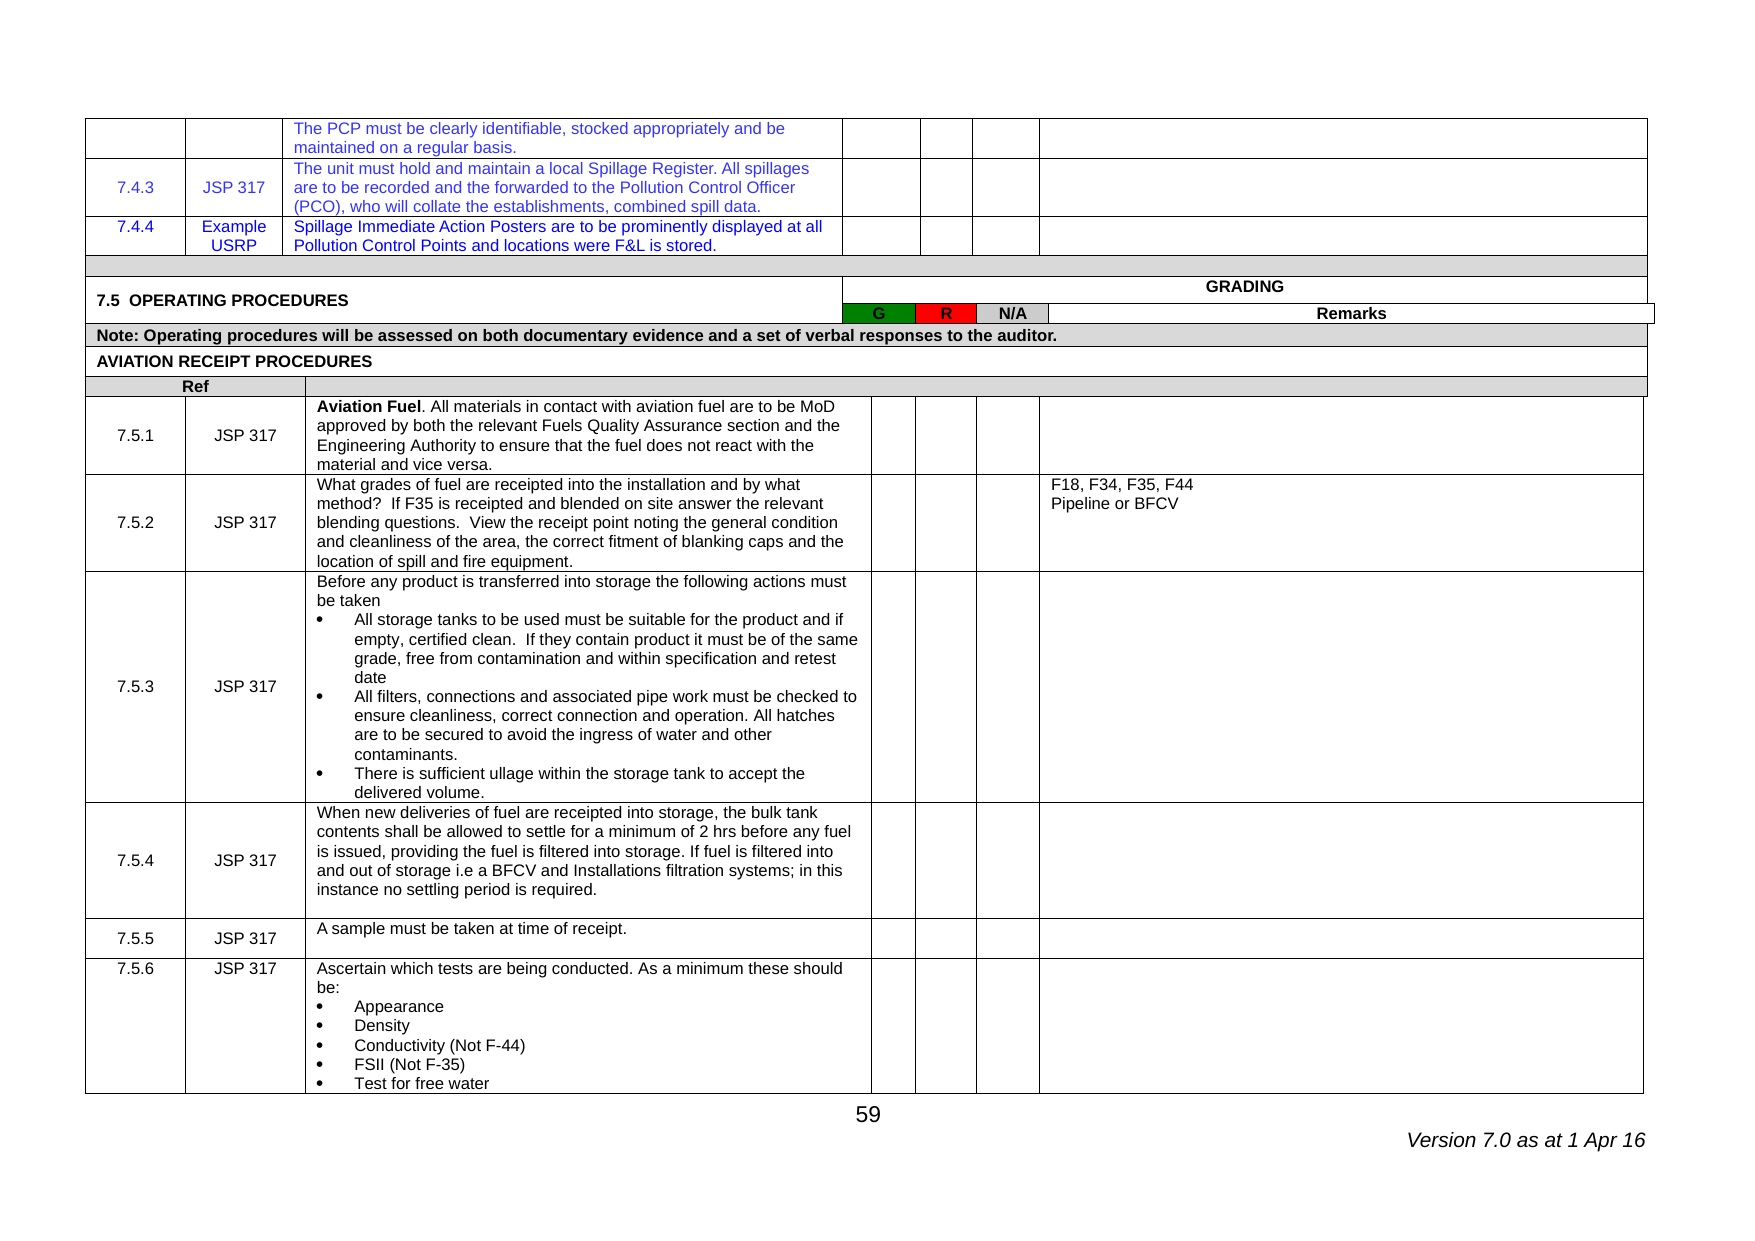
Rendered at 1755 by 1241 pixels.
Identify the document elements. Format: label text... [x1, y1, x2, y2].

table_cell [1648, 918, 1654, 957]
table_cell What grades of fuel are receipted into the installation and by what method? If F35 is receipted and blended on site answer the relevant blending questions. View the receipt point noting the general condition and cleanliness of the area, the correct fitment of blanking caps and the location of spill and fire equipment. [306, 475, 871, 571]
table_cell [916, 572, 976, 802]
table_cell [977, 803, 1039, 918]
table_cell [86, 256, 1647, 276]
table_cell [973, 119, 1039, 157]
table_cell JSP 317 [186, 475, 305, 571]
table_cell 7.5 OPERATING PROCEDURES [86, 277, 842, 323]
table_cell [1648, 324, 1654, 346]
table_cell [916, 397, 976, 474]
table_cell [1648, 802, 1654, 918]
table_cell [977, 397, 1039, 474]
table_cell [1040, 919, 1643, 957]
table_cell Note: Operating procedures will be assessed on both documentary evidence and a set of verbal responses to the auditor. [86, 324, 1647, 346]
table_cell The PCP must be clearly identifiable, stocked appropriately and be maintained on a regular basis. [283, 119, 842, 157]
table_cell [872, 919, 915, 957]
table_cell [973, 217, 1039, 255]
table_cell [186, 119, 282, 157]
table_cell G [843, 304, 915, 323]
table_cell AVIATION RECEIPT PROCEDURES [86, 347, 1647, 376]
table_cell When new deliveries of fuel are receipted into storage, the bulk tank contents shall be allowed to settle for a minimum of 2 hrs before any fuel is issued, providing the fuel is filtered into storage. If fuel is filtered into and out of storage i.e a BFCV and Installations filtration systems; in this instance no settling period is required. [306, 803, 871, 918]
table_cell [921, 159, 972, 216]
table_cell JSP 317 [186, 397, 305, 474]
table_cell 7.5.4 [86, 803, 185, 918]
table_cell [872, 397, 915, 474]
table_cell [843, 217, 920, 255]
table_cell [1644, 802, 1648, 918]
table_cell JSP 317 [186, 803, 305, 918]
table_cell [1648, 396, 1654, 474]
table_cell Ascertain which tests are being conducted. As a minimum these should be: Appearance Density Conductivity (Not F-44) FSII (Not F-35) Test for free water [306, 959, 871, 1093]
table_cell [1648, 255, 1654, 276]
table_cell F18, F34, F35, F44 Pipeline or BFCV [1040, 475, 1643, 571]
table_cell [1040, 119, 1647, 157]
table_cell 7.4.4 [86, 217, 185, 255]
table_cell [872, 803, 915, 918]
table_cell [916, 803, 976, 918]
table_cell [872, 572, 915, 802]
table_cell 7.4.3 [86, 159, 185, 216]
table_cell [1648, 118, 1654, 157]
table_cell 7.5.6 [86, 959, 185, 1093]
table_cell [1648, 376, 1654, 396]
table_cell 7.5.2 [86, 475, 185, 571]
table_cell JSP 317 [186, 572, 305, 802]
table_cell [306, 377, 1647, 396]
table_cell [1648, 158, 1654, 216]
table_cell 7.5.1 [86, 397, 185, 474]
table_cell [977, 475, 1039, 571]
table_cell [1648, 474, 1654, 571]
table_cell [872, 475, 915, 571]
table_cell 7.5.3 [86, 572, 185, 802]
table_cell N/A [977, 304, 1048, 323]
table_cell [843, 119, 920, 157]
table_cell [1040, 959, 1643, 1093]
table_cell [1648, 958, 1654, 1093]
table_cell [916, 959, 976, 1093]
table_cell [1040, 159, 1647, 216]
table_cell [1648, 216, 1654, 255]
table_cell [977, 919, 1039, 957]
table_cell [1644, 958, 1648, 1093]
table_cell JSP 317 [186, 959, 305, 1093]
table_cell [916, 475, 976, 571]
table_cell Spillage Immediate Action Posters are to be prominently displayed at all Pollution Control Points and locations were F&L is stored. [283, 217, 842, 255]
table_cell JSP 317 [186, 919, 305, 957]
table_cell Example USRP [186, 217, 282, 255]
table_cell [1648, 276, 1654, 303]
table_cell [1644, 397, 1648, 474]
table_cell The unit must hold and maintain a local Spillage Register. All spillages are to be recorded and the forwarded to the Pollution Control Officer (PCO), who will collate the establishments, combined spill data. [283, 159, 842, 216]
table_cell [1644, 571, 1648, 802]
table_cell Before any product is transferred into storage the following actions must be taken All storage tanks to be used must be suitable for the product and if empty, certified clean. If they contain product it must be of the same grade, free from contamination and within specification and retest date All filters, connections and associated pipe work must be checked to ensure cleanliness, correct connection and operation. All hatches are to be secured to avoid the ingress of water and other contaminants. There is sufficient ullage within the storage tank to accept the delivered volume. [306, 572, 871, 802]
table_cell JSP 317 [186, 159, 282, 216]
table_cell GRADING [843, 277, 1647, 303]
table_cell [977, 959, 1039, 1093]
table_cell [916, 919, 976, 957]
table_cell [872, 959, 915, 1093]
table_cell [1040, 397, 1643, 474]
table_cell [977, 572, 1039, 802]
table_cell [1648, 346, 1654, 376]
table_cell R [916, 304, 976, 323]
table_cell [1040, 803, 1643, 918]
table_cell [1648, 571, 1654, 802]
table_cell 7.5.5 [86, 919, 185, 957]
table_cell [921, 119, 972, 157]
table_cell [1644, 918, 1648, 957]
table_cell [1644, 474, 1648, 571]
table_cell [1040, 572, 1643, 802]
table_cell Remarks [1049, 304, 1654, 323]
table_cell [921, 217, 972, 255]
table_cell [1040, 217, 1647, 255]
table_cell [86, 119, 185, 157]
table_cell Ref [86, 377, 305, 396]
table_cell Aviation Fuel. All materials in contact with aviation fuel are to be MoD approved by both the relevant Fuels Quality Assurance section and the Engineering Authority to ensure that the fuel does not react with the material and vice versa. [306, 397, 871, 474]
table_cell [973, 159, 1039, 216]
table_cell [843, 159, 920, 216]
table_cell A sample must be taken at time of receipt. [306, 919, 871, 957]
